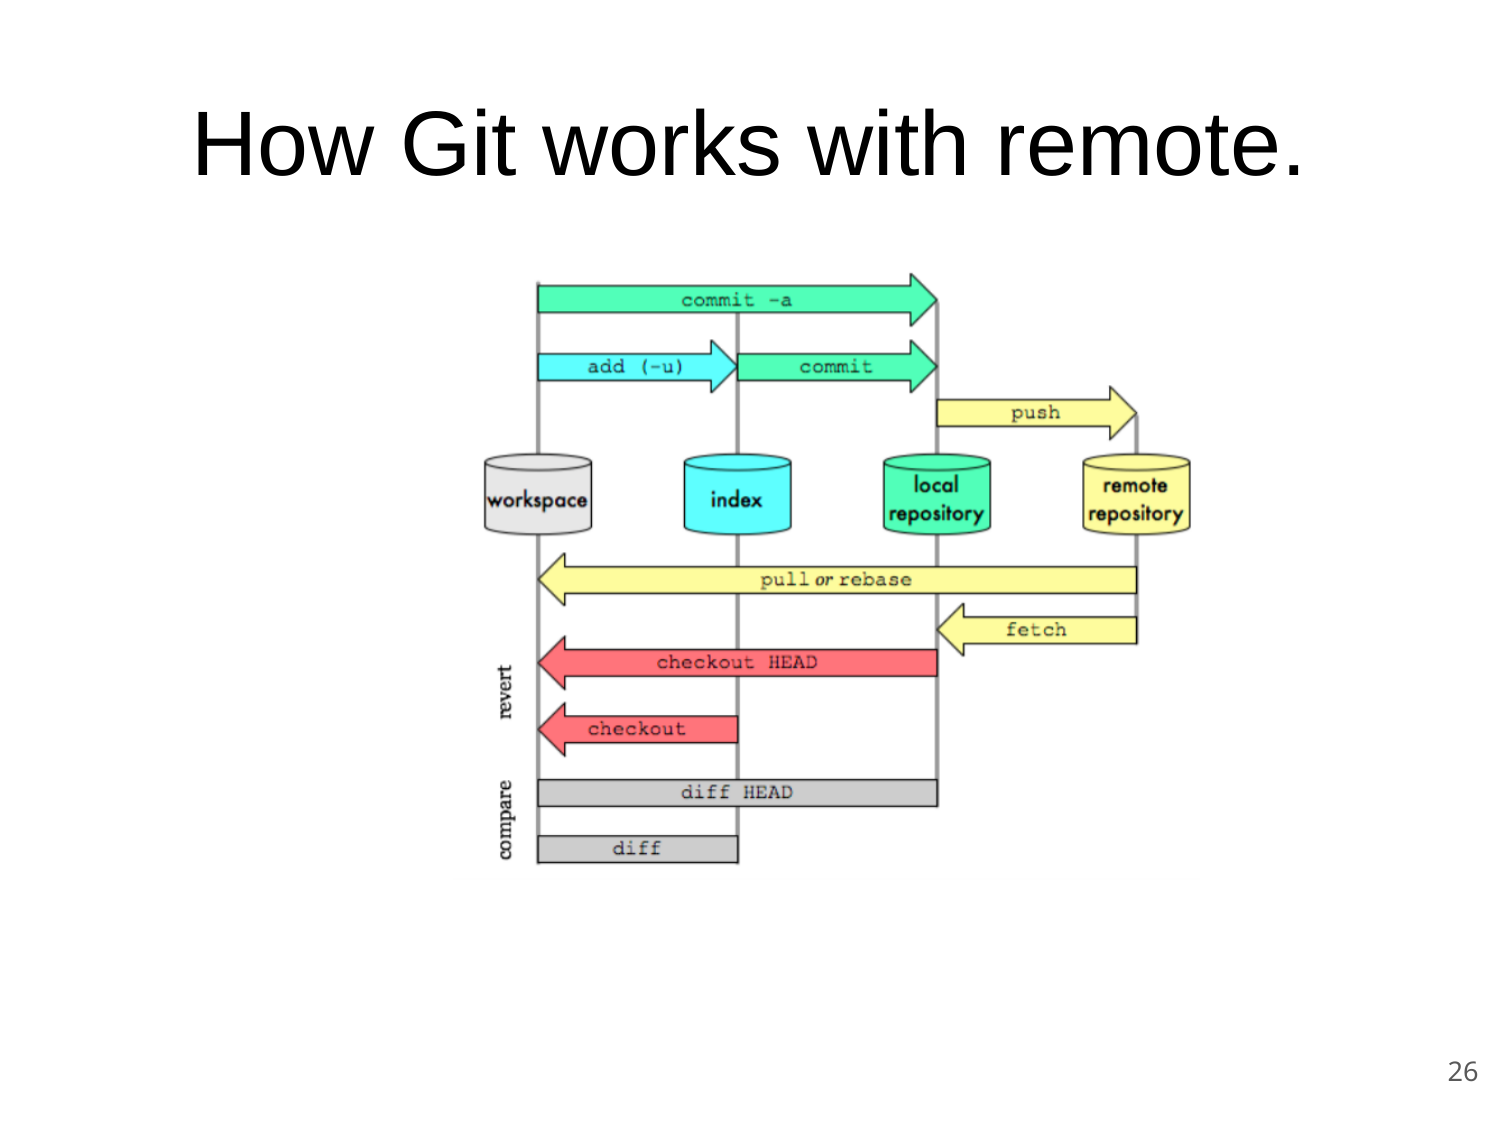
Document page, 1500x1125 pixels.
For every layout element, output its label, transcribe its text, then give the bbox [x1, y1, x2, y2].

text_box How Git works with remote. [74, 44, 1425, 233]
picture [453, 263, 1200, 880]
slide_number [1403, 1038, 1494, 1125]
